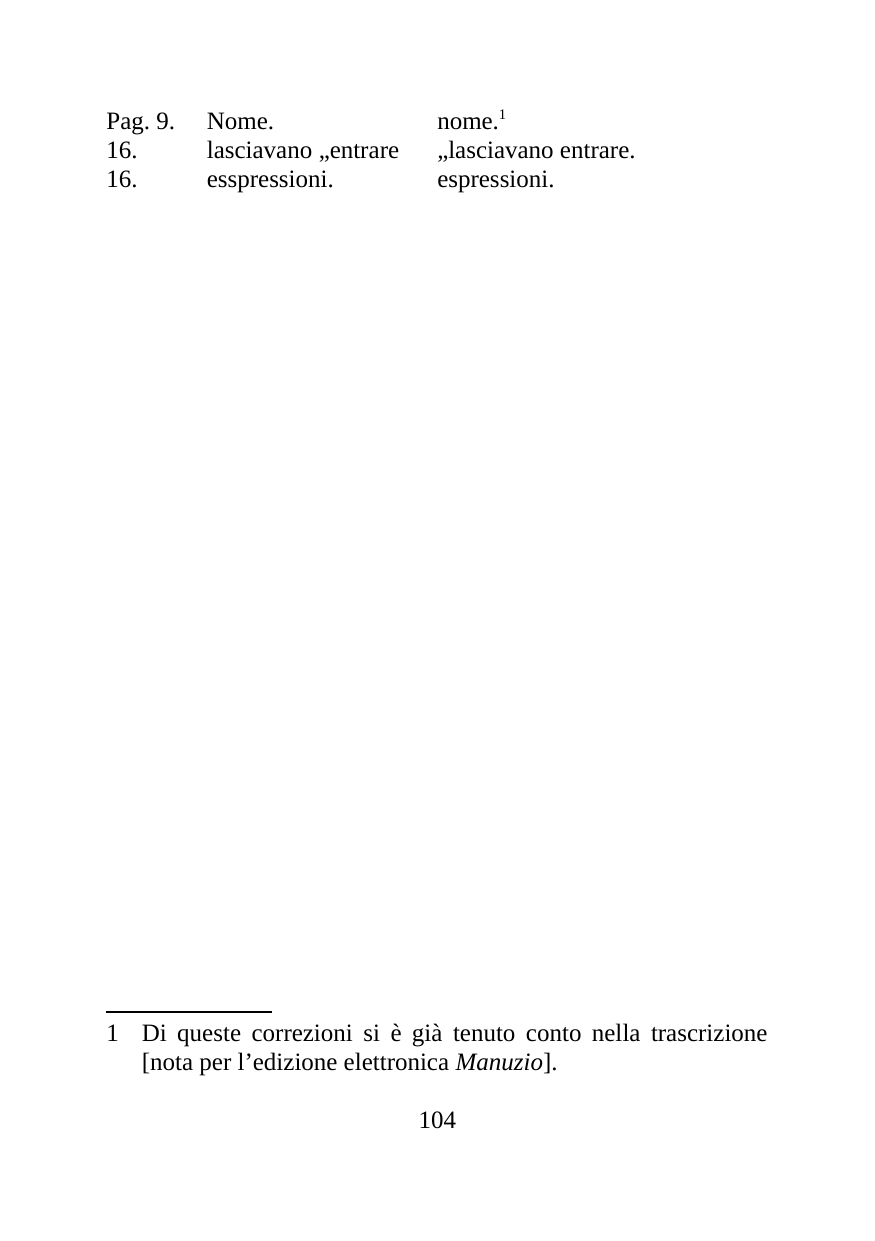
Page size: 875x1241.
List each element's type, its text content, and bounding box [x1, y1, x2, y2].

table_header Pag. 9. Nome. [106, 106, 437, 135]
table_header nome. [437, 106, 768, 135]
table_cell „lasciavano entrare. [437, 135, 768, 164]
table_cell 16. esspressioni. [106, 164, 437, 192]
table_cell 16. lasciavano „entrare [106, 135, 437, 164]
table_cell espressioni. [437, 164, 768, 192]
